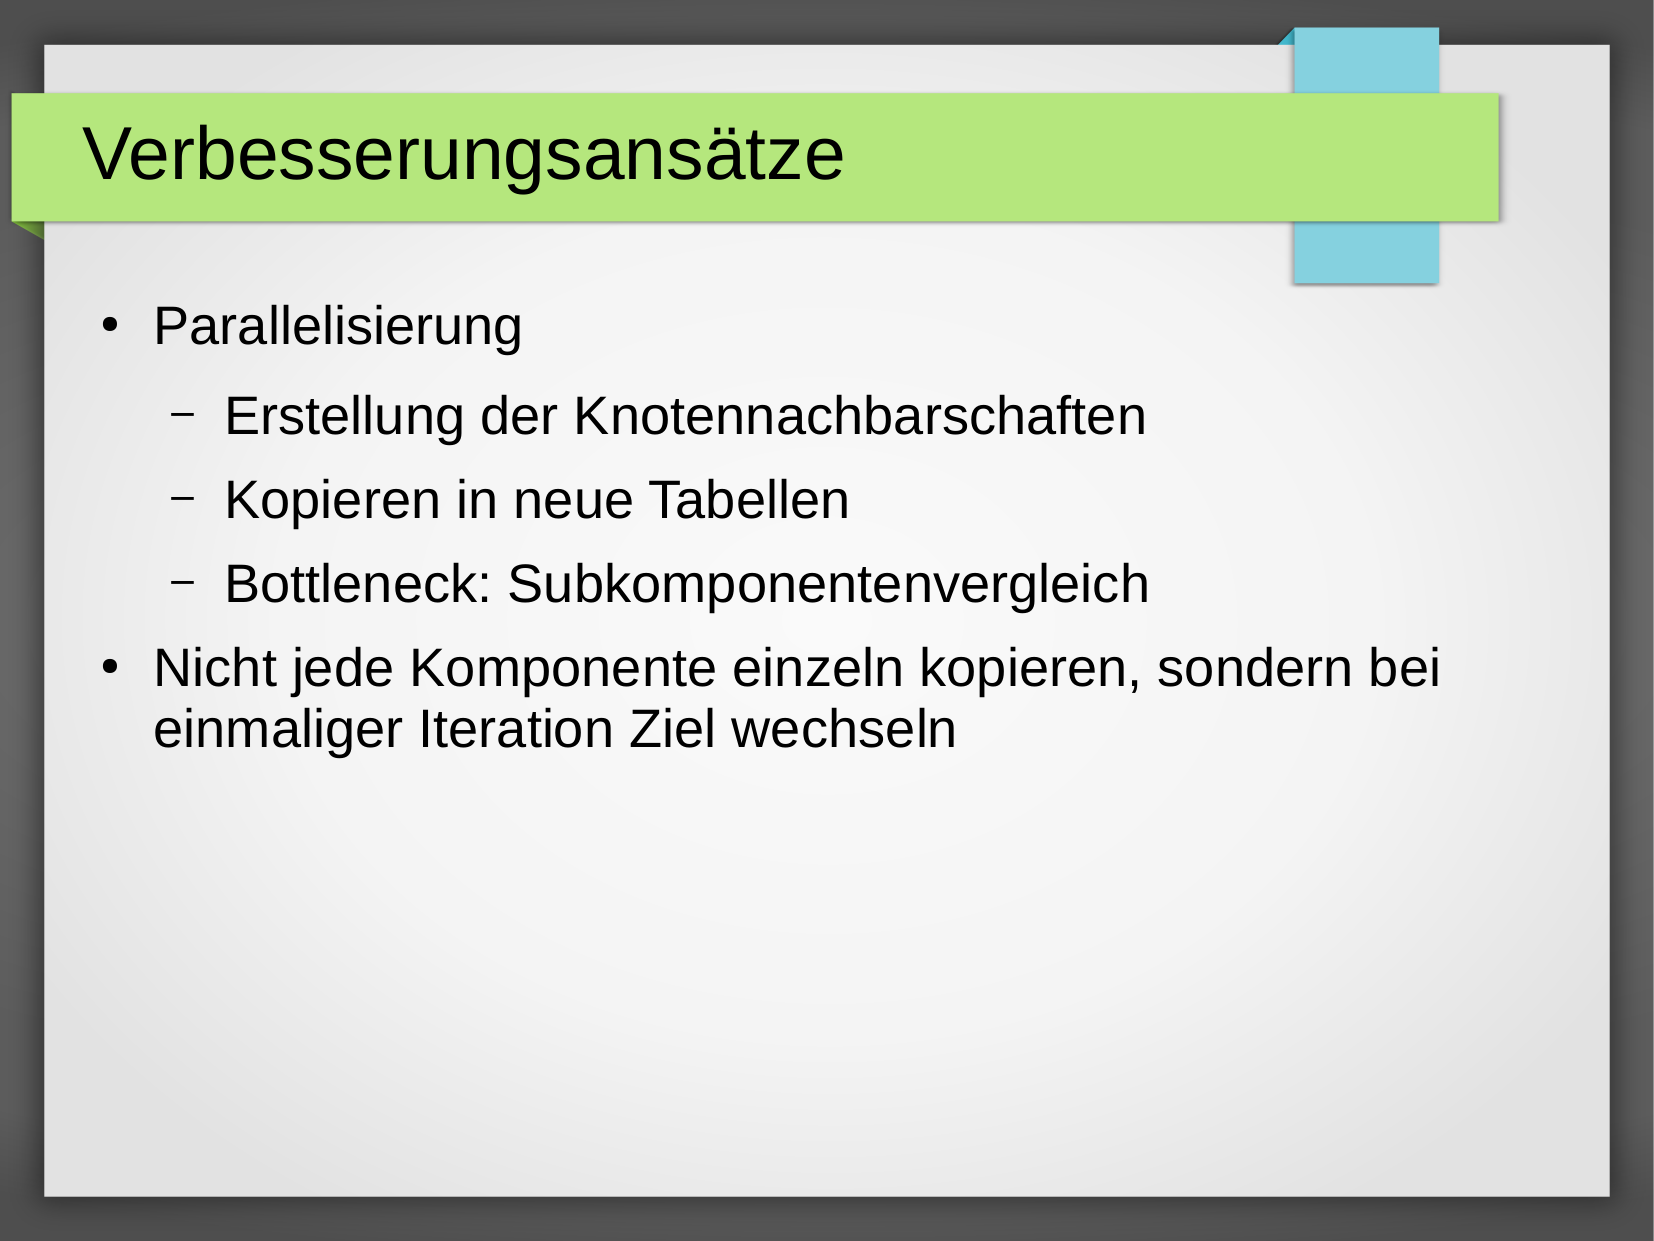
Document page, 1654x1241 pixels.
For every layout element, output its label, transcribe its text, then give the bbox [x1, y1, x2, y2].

title Verbesserungsansätze [82, 94, 1264, 213]
list Parallelisierung Erstellung der Knotennachbarschaften Kopieren in neue Tabellen Bottleneck: Subkomponentenvergleich Nicht jede Komponente einzeln kopieren, sondern bei einmaliger Iteration Ziel wechseln [82, 295, 1571, 1015]
picture [0, 0, 1654, 1241]
